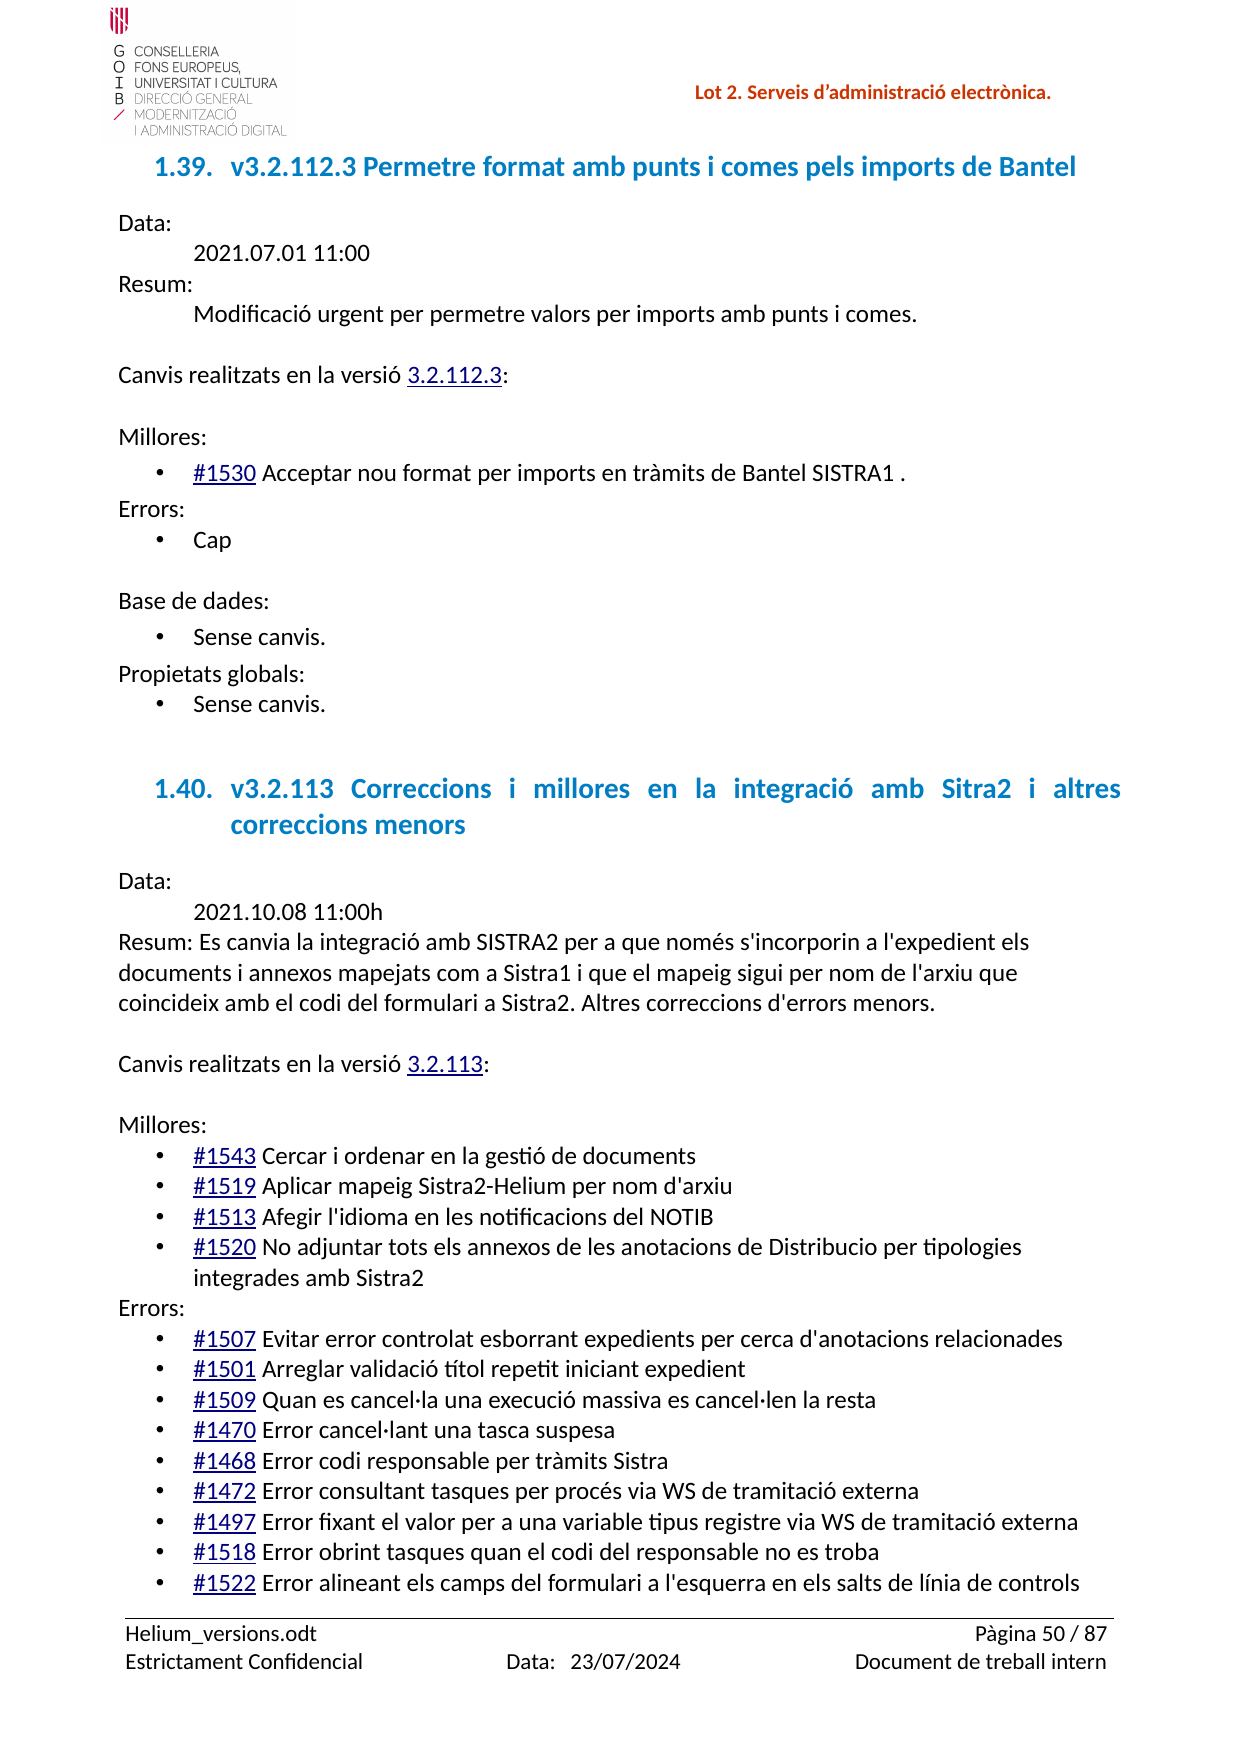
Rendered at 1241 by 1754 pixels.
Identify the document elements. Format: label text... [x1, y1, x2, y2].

text Millores: [118, 421, 1122, 451]
list #1509 Quan es cancel·la una execució massiva es cancel·len la resta [156, 1384, 1122, 1414]
list Cap [156, 524, 1122, 554]
list #1522 Error alineant els camps del formulari a l'esquerra en els salts de línia de controls [156, 1567, 1122, 1598]
list #1518 Error obrint tasques quan el codi del responsable no es troba [156, 1537, 1122, 1567]
text Modificació urgent per permetre valors per imports amb punts i comes. [118, 298, 1122, 329]
text Millores: [118, 1109, 1122, 1140]
text Base de dades: [118, 585, 1122, 616]
text Errors: [118, 493, 1122, 524]
list #1530 Acceptar nou format per imports en tràmits de Bantel SISTRA1 . [156, 457, 1122, 488]
subtitle v3.2.113 Correccions i millores en la integració amb Sitra2 i altres correccions menors [153, 770, 1122, 841]
list Sense canvis. [156, 688, 1122, 719]
list #1513 Afegir l'idioma en les notificacions del NOTIB [156, 1201, 1122, 1231]
list #1468 Error codi responsable per tràmits Sistra [156, 1445, 1122, 1476]
list #1519 Aplicar mapeig Sistra2-Helium per nom d'arxiu [156, 1170, 1122, 1201]
text 2021.07.01 11:00 [118, 237, 1122, 268]
text Canvis realitzats en la versió 3.2.112.3: [118, 359, 1122, 390]
text Propietats globals: [118, 658, 1122, 688]
text Data: [118, 865, 1122, 896]
text Errors: [118, 1292, 1122, 1323]
list #1472 Error consultant tasques per procés via WS de tramitació externa [156, 1476, 1122, 1506]
text Resum: [118, 268, 1122, 298]
list #1501 Arreglar validació títol repetit iniciant expedient [156, 1353, 1122, 1384]
list #1507 Evitar error controlat esborrant expedients per cerca d'anotacions relacionades [156, 1323, 1122, 1353]
text Data: [118, 207, 1122, 237]
list Sense canvis. [156, 622, 1122, 652]
list #1497 Error fixant el valor per a una variable tipus registre via WS de tramitació externa [156, 1506, 1122, 1537]
text Canvis realitzats en la versió 3.2.113: [118, 1048, 1122, 1079]
list #1520 No adjuntar tots els annexos de les anotacions de Distribucio per tipologies integrades amb Sistra2 [156, 1231, 1122, 1292]
picture [100, 0, 297, 144]
list #1543 Cercar i ordenar en la gestió de documents [156, 1140, 1122, 1170]
list #1470 Error cancel·lant una tasca suspesa [156, 1414, 1122, 1445]
text Resum: Es canvia la integració amb SISTRA2 per a que només s'incorporin a l'expedient els documents i annexos mapejats com a Sistra1 i que el mapeig sigui per nom de l'arxiu que coincideix amb el codi del formulari a Sistra2. Altres correccions d'errors menors. [118, 926, 1122, 1018]
subtitle v3.2.112.3 Permetre format amb punts i comes pels imports de Bantel [153, 148, 1122, 183]
text 2021.10.08 11:00h [118, 896, 1122, 926]
